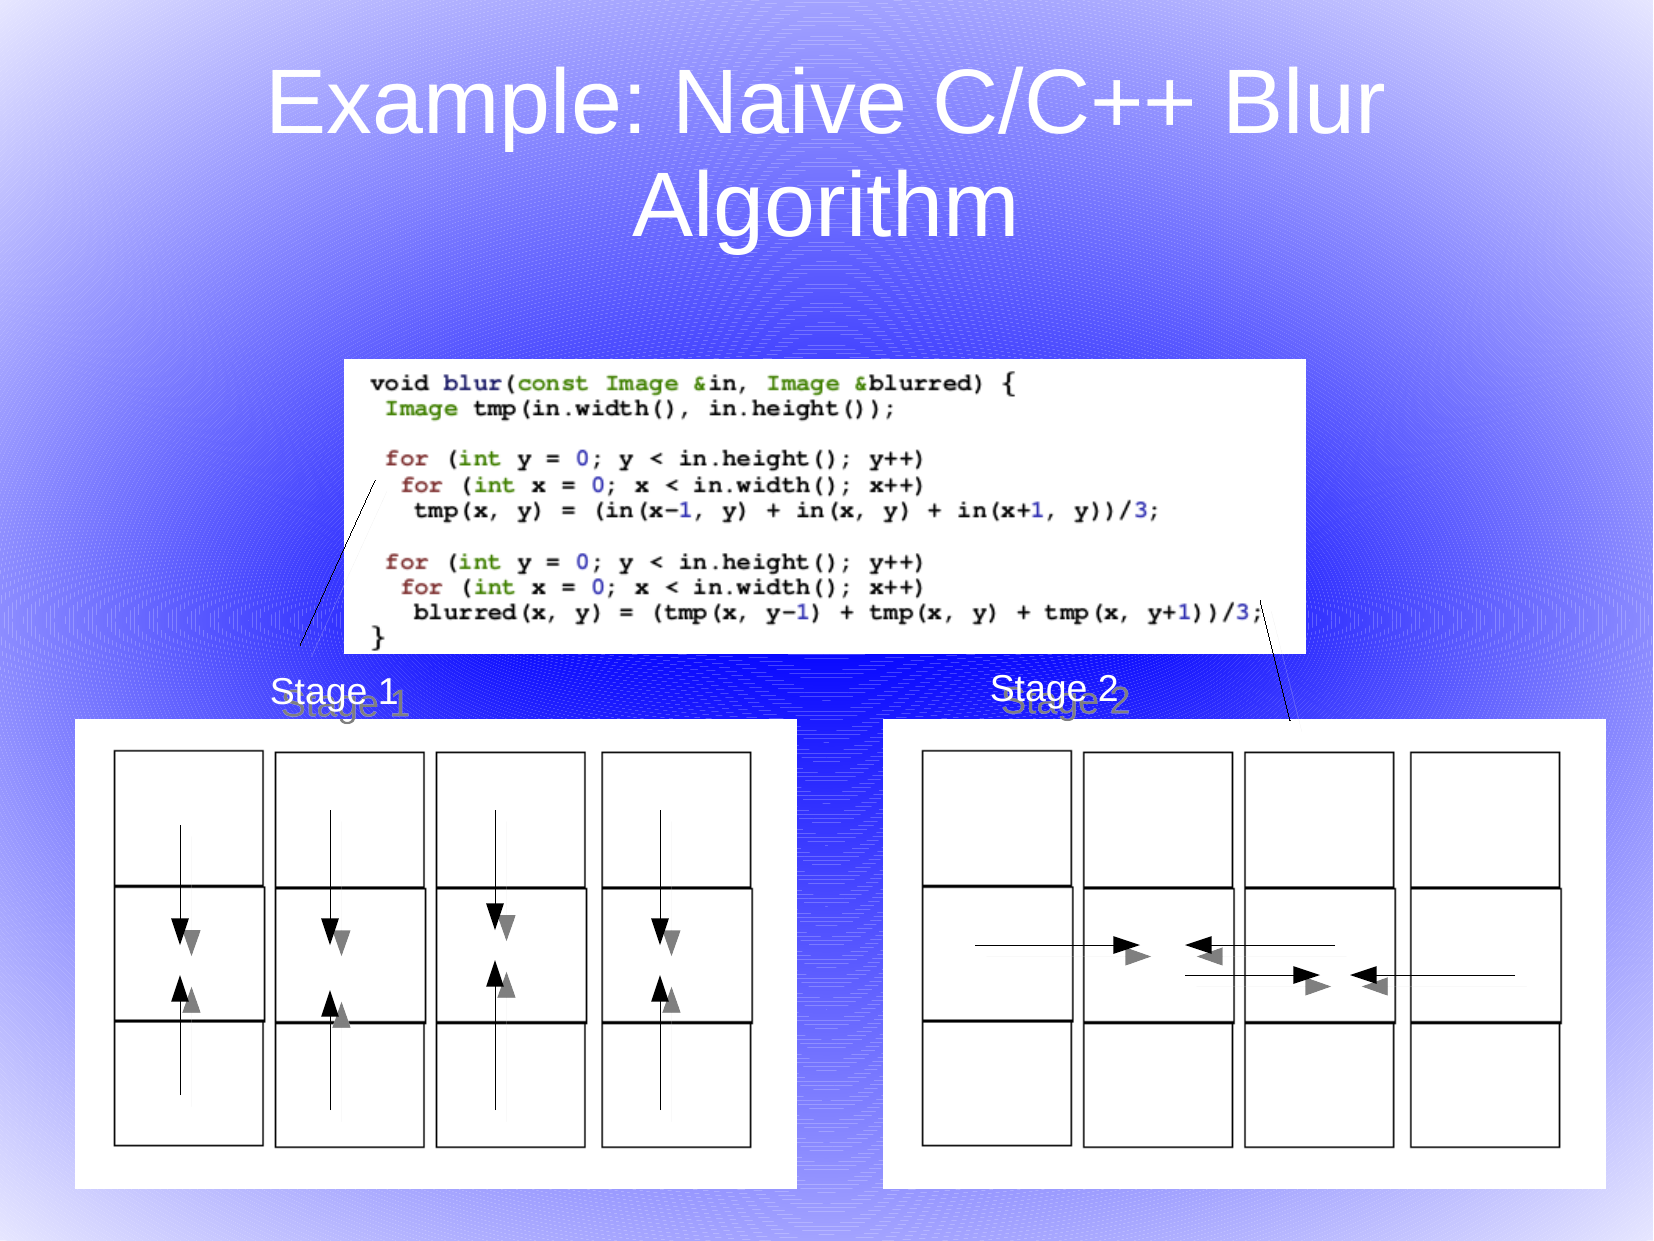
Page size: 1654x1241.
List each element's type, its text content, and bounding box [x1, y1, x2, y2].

title Example: Naive C/C++ Blur Algorithm [82, 49, 1571, 257]
text_box Stage 1 [255, 663, 691, 721]
picture [883, 719, 1606, 1189]
picture [75, 719, 797, 1189]
text_box Stage 2 [975, 660, 1276, 717]
picture [344, 359, 1306, 654]
